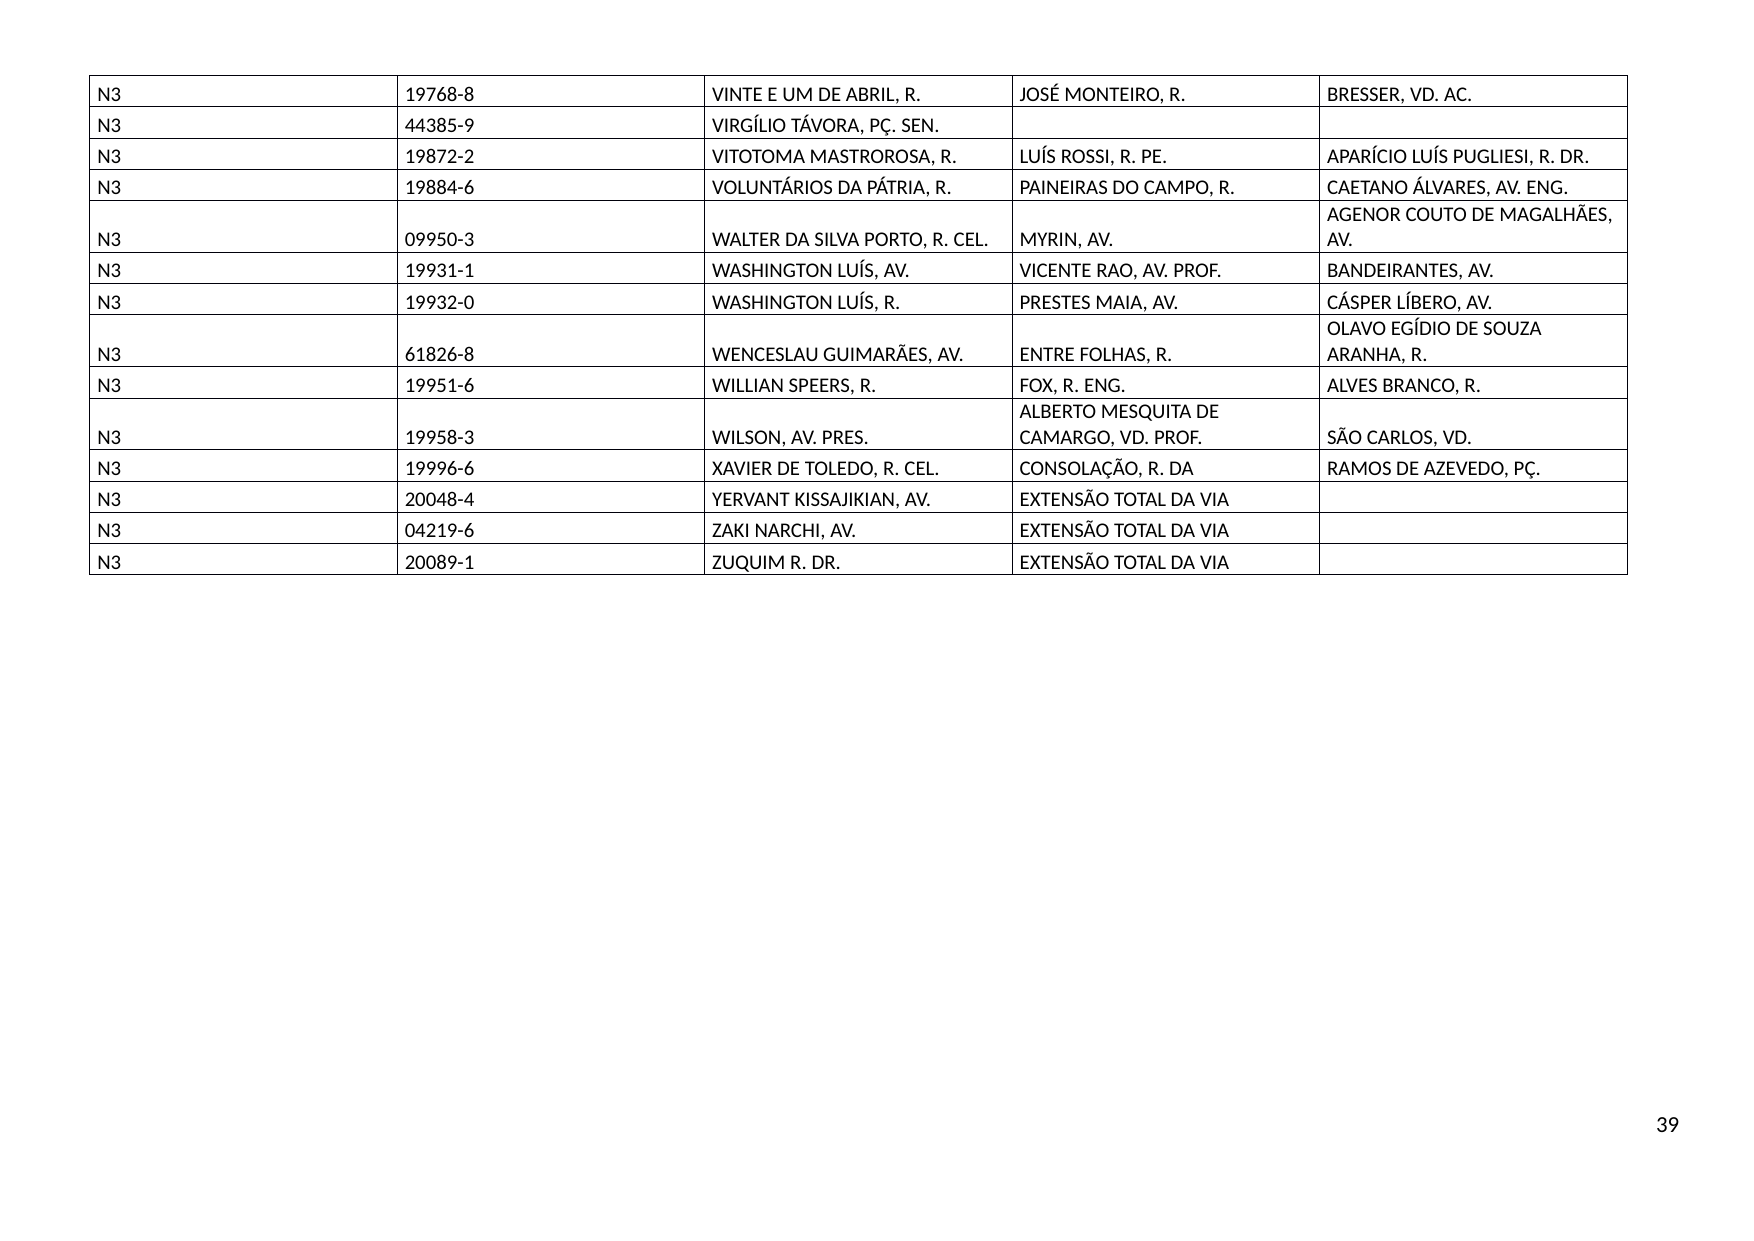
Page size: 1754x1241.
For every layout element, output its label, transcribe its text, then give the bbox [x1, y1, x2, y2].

table_cell [1320, 513, 1627, 543]
table_cell 61826-8 [398, 315, 704, 366]
table_cell WASHINGTON LUÍS, AV. [705, 253, 1012, 283]
table_cell ENTRE FOLHAS, R. [1013, 315, 1319, 366]
table_cell VITOTOMA MASTROROSA, R. [705, 139, 1012, 169]
table_cell ALBERTO MESQUITA DE CAMARGO, VD. PROF. [1013, 399, 1319, 449]
table_cell 19996-6 [398, 450, 704, 481]
table_cell BANDEIRANTES, AV. [1320, 253, 1627, 283]
table_cell 09950-3 [398, 201, 704, 252]
table_cell N3 [90, 76, 397, 106]
table_cell N3 [90, 284, 397, 314]
table_cell N3 [90, 367, 397, 397]
table_cell SÃO CARLOS, VD. [1320, 399, 1627, 449]
table_cell N3 [90, 107, 397, 137]
table_cell N3 [90, 513, 397, 543]
table_cell 19884-6 [398, 170, 704, 200]
table_cell PAINEIRAS DO CAMPO, R. [1013, 170, 1319, 200]
table_cell EXTENSÃO TOTAL DA VIA [1013, 482, 1319, 512]
table_cell VINTE E UM DE ABRIL, R. [705, 76, 1012, 106]
table_cell ZAKI NARCHI, AV. [705, 513, 1012, 543]
table_cell WENCESLAU GUIMARÃES, AV. [705, 315, 1012, 366]
table_cell AGENOR COUTO DE MAGALHÃES, AV. [1320, 201, 1627, 252]
table_cell 19872-2 [398, 139, 704, 169]
table_cell YERVANT KISSAJIKIAN, AV. [705, 482, 1012, 512]
table_cell N3 [90, 399, 397, 449]
table_cell N3 [90, 450, 397, 481]
table_cell CÁSPER LÍBERO, AV. [1320, 284, 1627, 314]
table_cell 19931-1 [398, 253, 704, 283]
table_cell VICENTE RAO, AV. PROF. [1013, 253, 1319, 283]
table_cell 19768-8 [398, 76, 704, 106]
table_cell VOLUNTÁRIOS DA PÁTRIA, R. [705, 170, 1012, 200]
table_cell ALVES BRANCO, R. [1320, 367, 1627, 397]
table_cell APARÍCIO LUÍS PUGLIESI, R. DR. [1320, 139, 1627, 169]
table_cell CONSOLAÇÃO, R. DA [1013, 450, 1319, 481]
table_cell RAMOS DE AZEVEDO, PÇ. [1320, 450, 1627, 481]
table_cell [1320, 482, 1627, 512]
table_cell LUÍS ROSSI, R. PE. [1013, 139, 1319, 169]
table_cell XAVIER DE TOLEDO, R. CEL. [705, 450, 1012, 481]
table_cell WILLIAN SPEERS, R. [705, 367, 1012, 397]
table_cell [1013, 107, 1319, 137]
table_cell 19958-3 [398, 399, 704, 449]
table_cell 20089-1 [398, 544, 704, 574]
table_cell ZUQUIM R. DR. [705, 544, 1012, 574]
table_cell OLAVO EGÍDIO DE SOUZA ARANHA, R. [1320, 315, 1627, 366]
table_cell N3 [90, 253, 397, 283]
table_cell EXTENSÃO TOTAL DA VIA [1013, 544, 1319, 574]
table_cell WASHINGTON LUÍS, R. [705, 284, 1012, 314]
table_cell FOX, R. ENG. [1013, 367, 1319, 397]
table_cell JOSÉ MONTEIRO, R. [1013, 76, 1319, 106]
table_cell MYRIN, AV. [1013, 201, 1319, 252]
table_cell [1320, 544, 1627, 574]
table_cell WALTER DA SILVA PORTO, R. CEL. [705, 201, 1012, 252]
table_cell [1320, 107, 1627, 137]
table_cell PRESTES MAIA, AV. [1013, 284, 1319, 314]
table_cell BRESSER, VD. AC. [1320, 76, 1627, 106]
table_cell CAETANO ÁLVARES, AV. ENG. [1320, 170, 1627, 200]
table_cell EXTENSÃO TOTAL DA VIA [1013, 513, 1319, 543]
table_cell 44385-9 [398, 107, 704, 137]
table_cell VIRGÍLIO TÁVORA, PÇ. SEN. [705, 107, 1012, 137]
table_cell N3 [90, 482, 397, 512]
table_cell 20048-4 [398, 482, 704, 512]
table_cell 19951-6 [398, 367, 704, 397]
table_cell 19932-0 [398, 284, 704, 314]
table_cell WILSON, AV. PRES. [705, 399, 1012, 449]
table_cell 04219-6 [398, 513, 704, 543]
table_cell N3 [90, 544, 397, 574]
table_cell N3 [90, 170, 397, 200]
table_cell N3 [90, 139, 397, 169]
table_cell N3 [90, 315, 397, 366]
table_cell N3 [90, 201, 397, 252]
